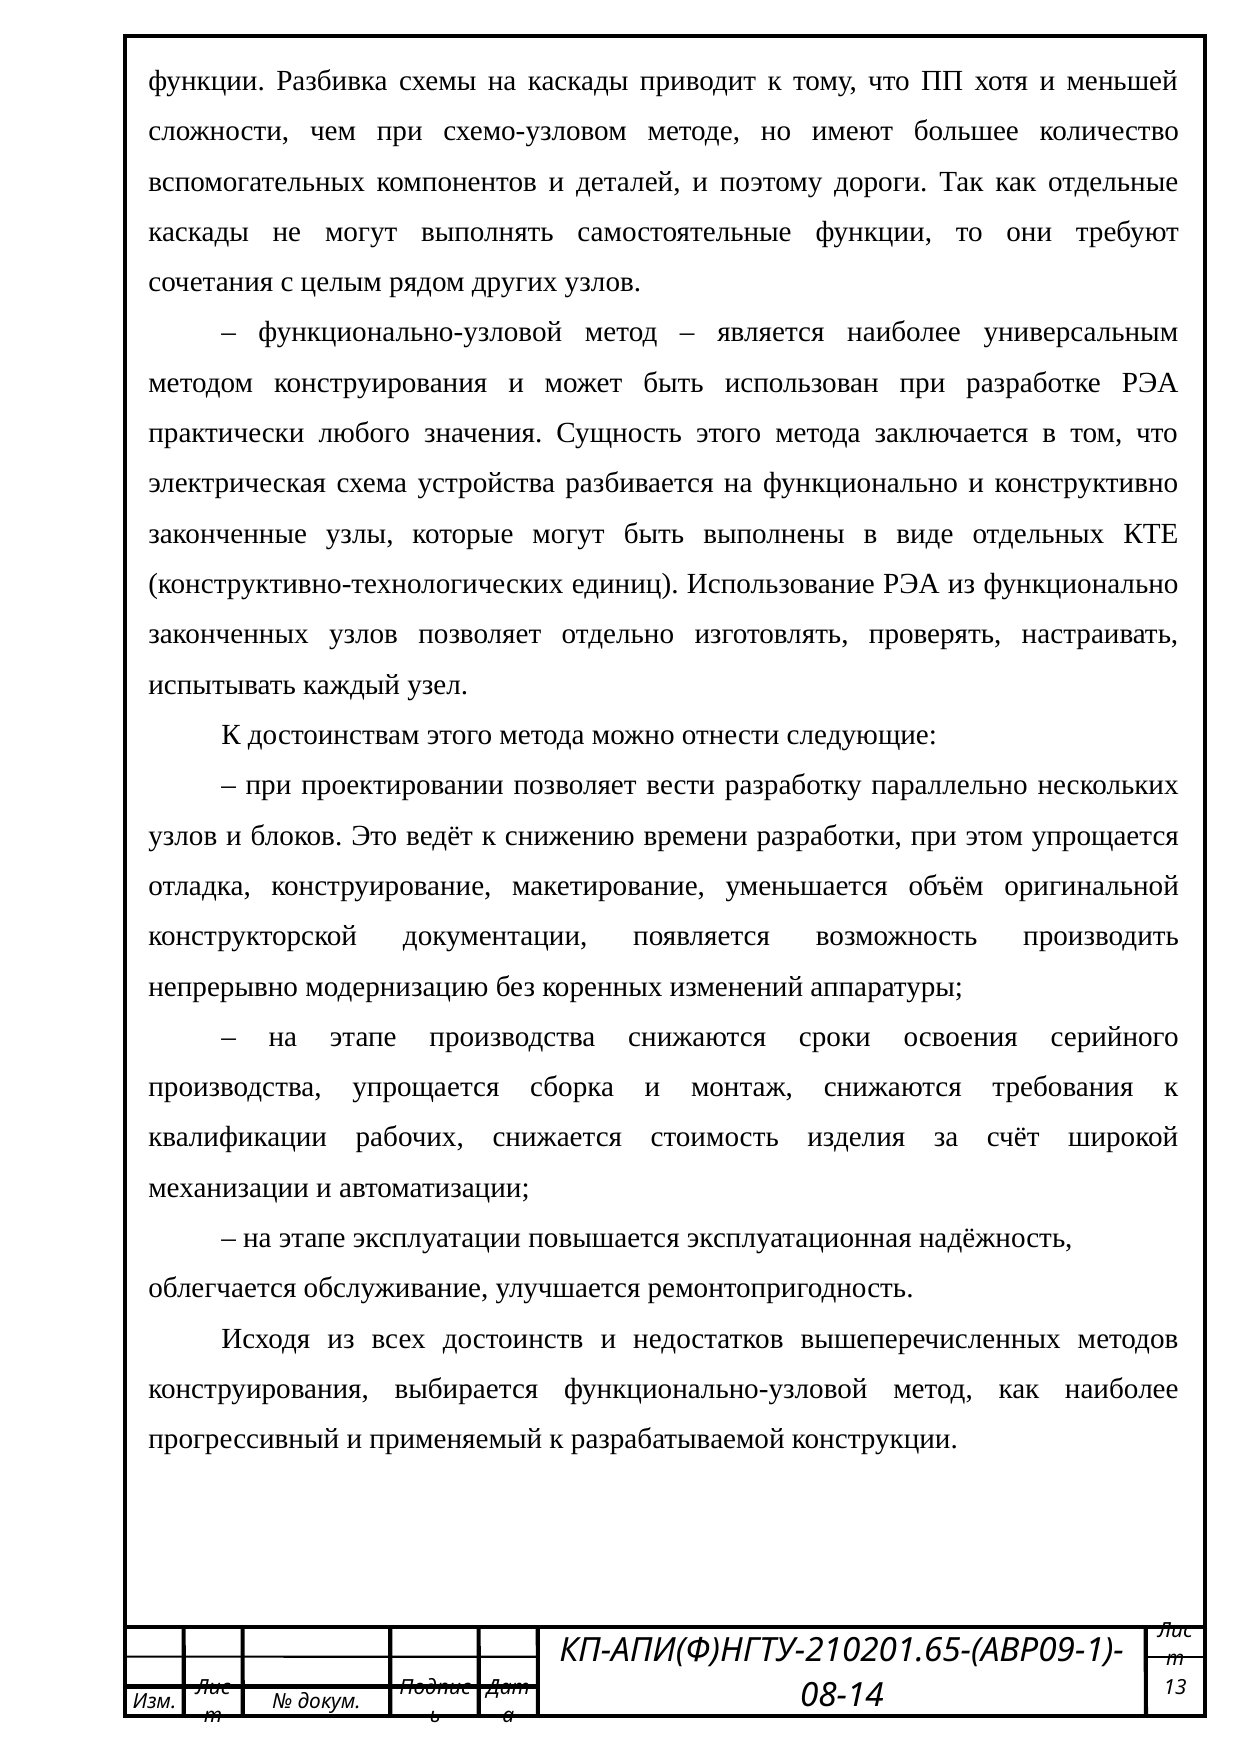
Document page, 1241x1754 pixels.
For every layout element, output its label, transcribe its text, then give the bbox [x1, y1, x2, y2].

text – функционально-узловой метод – является наиболее универсальным методом конструирования и может быть использован при разработке РЭА практически любого значения. Сущность этого метода заключается в том, что электрическая схема устройства разбивается на функционально и конструктивно законченные узлы, которые могут быть выполнены в виде отдельных КТЕ (конструктивно-технологических единиц). Использование РЭА из функционально законченных узлов позволяет отдельно изготовлять, проверять, настраивать, испытывать каждый узел. [148, 314, 1179, 700]
text Исходя из всех достоинств и недостатков вышеперечисленных методов конструирования, выбирается функционально-узловой метод, как наиболее прогрессивный и применяемый к разрабатываемой конструкции. [148, 1321, 1179, 1455]
text К достоинствам этого метода можно отнести следующие: [148, 717, 1179, 751]
text – на этапе производства снижаются сроки освоения серийного производства, упрощается сборка и монтаж, снижаются требования к квалификации рабочих, снижается стоимость изделия за счёт широкой механизации и автоматизации; [148, 1019, 1179, 1203]
text функции. Разбивка схемы на каскады приводит к тому, что ПП хотя и меньшей сложности, чем при схемо-узловом методе, но имеют большее количество вспомогательных компонентов и деталей, и поэтому дороги. Так как отдельные каскады не могут выполнять самостоятельные функции, то они требуют сочетания с целым рядом других узлов. [148, 63, 1179, 298]
text – на этапе эксплуатации повышается эксплуатационная надёжность, облегчается обслуживание, улучшается ремонтопригодность. [148, 1220, 1179, 1304]
text – при проектировании позволяет вести разработку параллельно нескольких узлов и блоков. Это ведёт к снижению времени разработки, при этом упрощается отладка, конструирование, макетирование, уменьшается объём оригинальной конструкторской документации, появляется возможность производить непрерывно модернизацию без коренных изменений аппаратуры; [148, 767, 1179, 1002]
